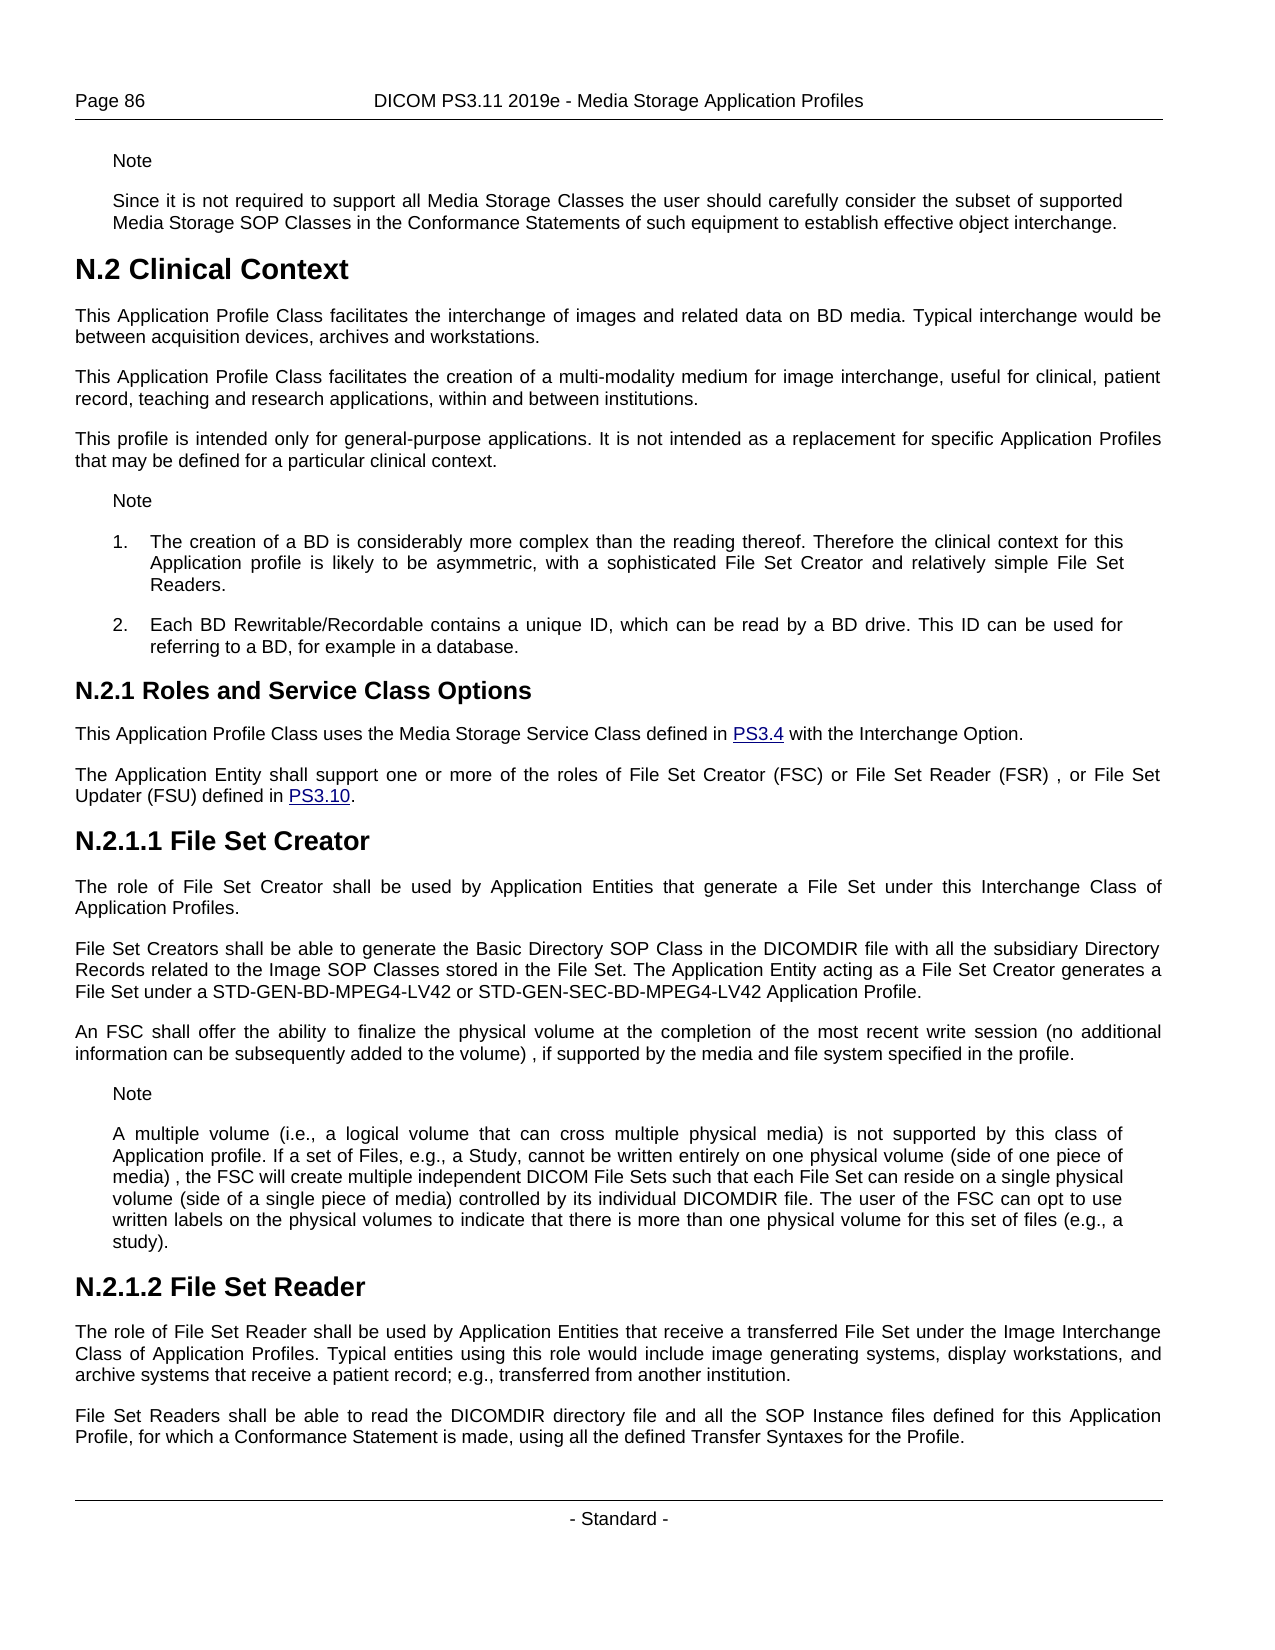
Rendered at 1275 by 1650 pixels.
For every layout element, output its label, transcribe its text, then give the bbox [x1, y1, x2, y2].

text This Application Profile Class facilitates the interchange of images and related data on BD media. Typical interchange would be between acquisition devices, archives and workstations. [75, 304, 1162, 348]
text File Set Readers shall be able to read the DICOMDIR directory file and all the SOP Instance files defined for this Application Profile, for which a Conformance Statement is made, using all the defined Transfer Syntaxes for the Profile. [75, 1404, 1162, 1448]
text Note [112, 1083, 1125, 1104]
text File Set Creators shall be able to generate the Basic Directory SOP Class in the DICOMDIR file with all the subsidiary Directory Records related to the Image SOP Classes stored in the File Set. The Application Entity acting as a File Set Creator generates a File Set under a STD-GEN-BD-MPEG4-LV42 or STD-GEN-SEC-BD-MPEG4-LV42 Application Profile. [75, 937, 1162, 1002]
text This Application Profile Class uses the Media Storage Service Class defined in PS3.4 with the Interchange Option. [75, 723, 1162, 745]
text The role of File Set Reader shall be used by Application Entities that receive a transferred File Set under the Image Interchange Class of Application Profiles. Typical entities using this role would include image generating systems, display workstations, and archive systems that receive a patient record; e.g., transferred from another institution. [75, 1321, 1162, 1386]
text N.2.1.2 File Set Reader [75, 1271, 1162, 1302]
text 1. The creation of a BD is considerably more complex than the reading thereof. Therefore the clinical context for this Application profile is likely to be asymmetric, with a sophisticated File Set Creator and relatively simple File Set Readers. [112, 530, 1125, 595]
text 2. Each BD Rewritable/Recordable contains a unique ID, which can be read by a BD drive. This ID can be used for referring to a BD, for example in a database. [112, 614, 1125, 657]
text The Application Entity shall support one or more of the roles of File Set Creator (FSC) or File Set Reader (FSR) , or File Set Updater (FSU) defined in PS3.10. [75, 763, 1162, 807]
text Since it is not required to support all Media Storage Classes the user should carefully consider the subset of supported Media Storage SOP Classes in the Conformance Statements of such equipment to establish effective object interchange. [112, 190, 1125, 233]
text This Application Profile Class facilitates the creation of a multi-modality medium for image interchange, useful for clinical, patient record, teaching and research applications, within and between institutions. [75, 366, 1162, 409]
text The role of File Set Creator shall be used by Application Entities that generate a File Set under this Interchange Class of Application Profiles. [75, 875, 1162, 918]
text N.2 Clinical Context [75, 252, 1162, 286]
text N.2.1.1 File Set Creator [75, 825, 1162, 857]
text An FSC shall offer the ability to finalize the physical volume at the completion of the most recent write session (no additional information can be subsequently added to the volume) , if supported by the media and file system specified in the profile. [75, 1021, 1162, 1064]
text Note [112, 490, 1125, 512]
text A multiple volume (i.e., a logical volume that can cross multiple physical media) is not supported by this class of Application profile. If a set of Files, e.g., a Study, cannot be written entirely on one physical volume (side of one piece of media) , the FSC will create multiple independent DICOM File Sets such that each File Set can reside on a single physical volume (side of a single piece of media) controlled by its individual DICOMDIR file. The user of the FSC can opt to use written labels on the physical volumes to indicate that there is more than one physical volume for this set of files (e.g., a study). [112, 1123, 1125, 1252]
text Note [112, 150, 1125, 172]
text N.2.1 Roles and Service Class Options [75, 676, 1162, 704]
text This profile is intended only for general-purpose applications. It is not intended as a replacement for specific Application Profiles that may be defined for a particular clinical context. [75, 428, 1162, 471]
